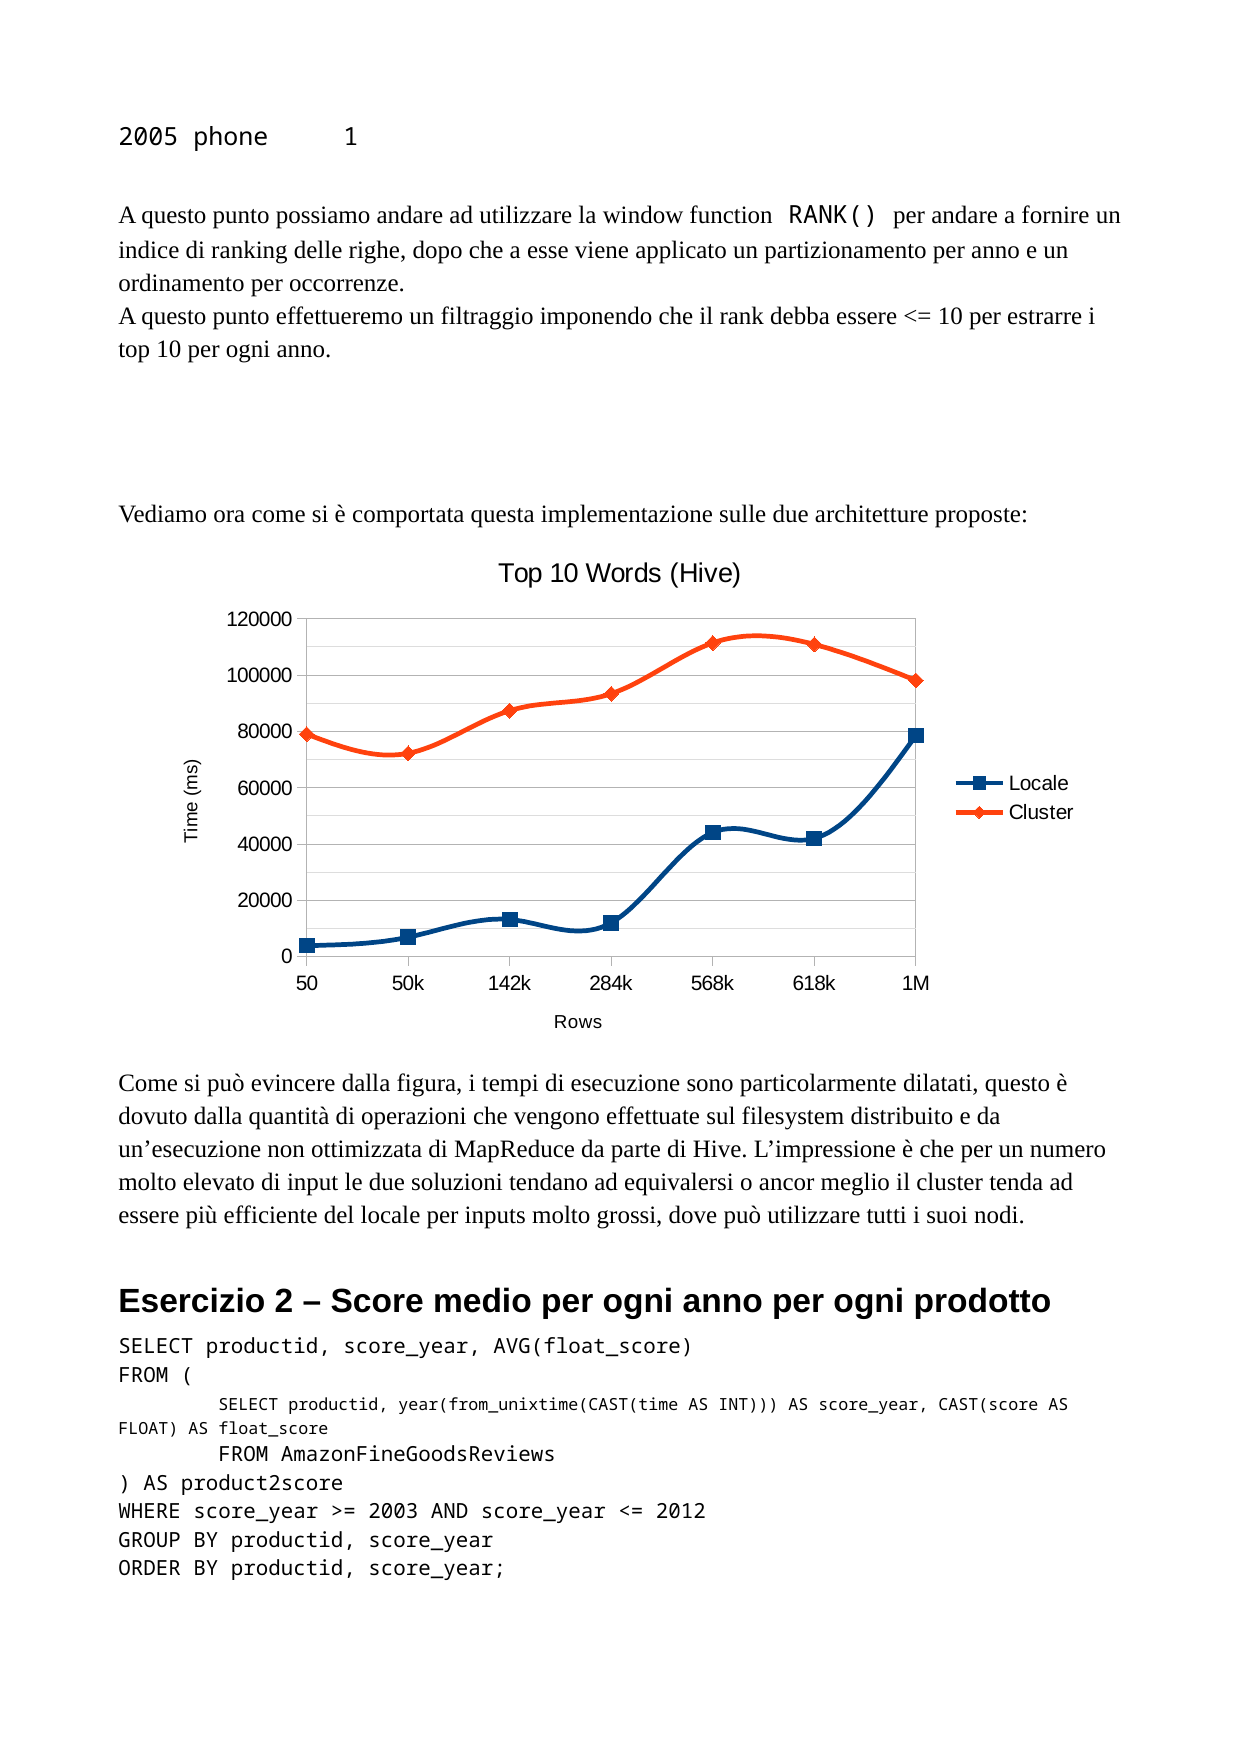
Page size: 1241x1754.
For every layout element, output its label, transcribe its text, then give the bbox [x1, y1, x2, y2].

text FROM AmazonFineGoodsReviews [118, 1439, 1122, 1468]
text SELECT productid, score_year, AVG(float_score) [118, 1332, 1122, 1360]
text SELECT productid, year(from_unixtime(CAST(time AS INT))) AS score_year, CAST(score AS FLOAT) AS float_score [118, 1388, 1122, 1439]
subtitle Esercizio 2 – Score medio per ogni anno per ogni prodotto [118, 1280, 1122, 1319]
text 2005 phone 1 [118, 118, 1122, 152]
text A questo punto possiamo andare ad utilizzare la window function RANK() per andare a fornire un indice di ranking delle righe, dopo che a esse viene applicato un partizionamento per anno e un ordinamento per occorrenze. [118, 196, 1122, 297]
text GROUP BY productid, score_year [118, 1525, 1122, 1553]
text A questo punto effettueremo un filtraggio imponendo che il rank debba essere <= 10 per estrarre i top 10 per ogni anno. [118, 301, 1122, 363]
text ) AS product2score [118, 1468, 1122, 1496]
text FROM ( [118, 1360, 1122, 1388]
text ORDER BY productid, score_year; [118, 1553, 1122, 1582]
text WHERE score_year >= 2003 AND score_year <= 2012 [118, 1496, 1122, 1525]
text Come si può evincere dalla figura, i tempi di esecuzione sono particolarmente dilatati, questo è dovuto dalla quantità di operazioni che vengono effettuate sul filesystem distribuito e da un’esecuzione non ottimizzata di MapReduce da parte di Hive. L’impressione è che per un numero molto elevato di input le due soluzioni tendano ad equivalersi o ancor meglio il cluster tenda ad essere più efficiente del locale per inputs molto grossi, dove può utilizzare tutti i suoi nodi. [118, 532, 1122, 1228]
text Vediamo ora come si è comportata questa implementazione sulle due architetture proposte: [118, 499, 1122, 528]
